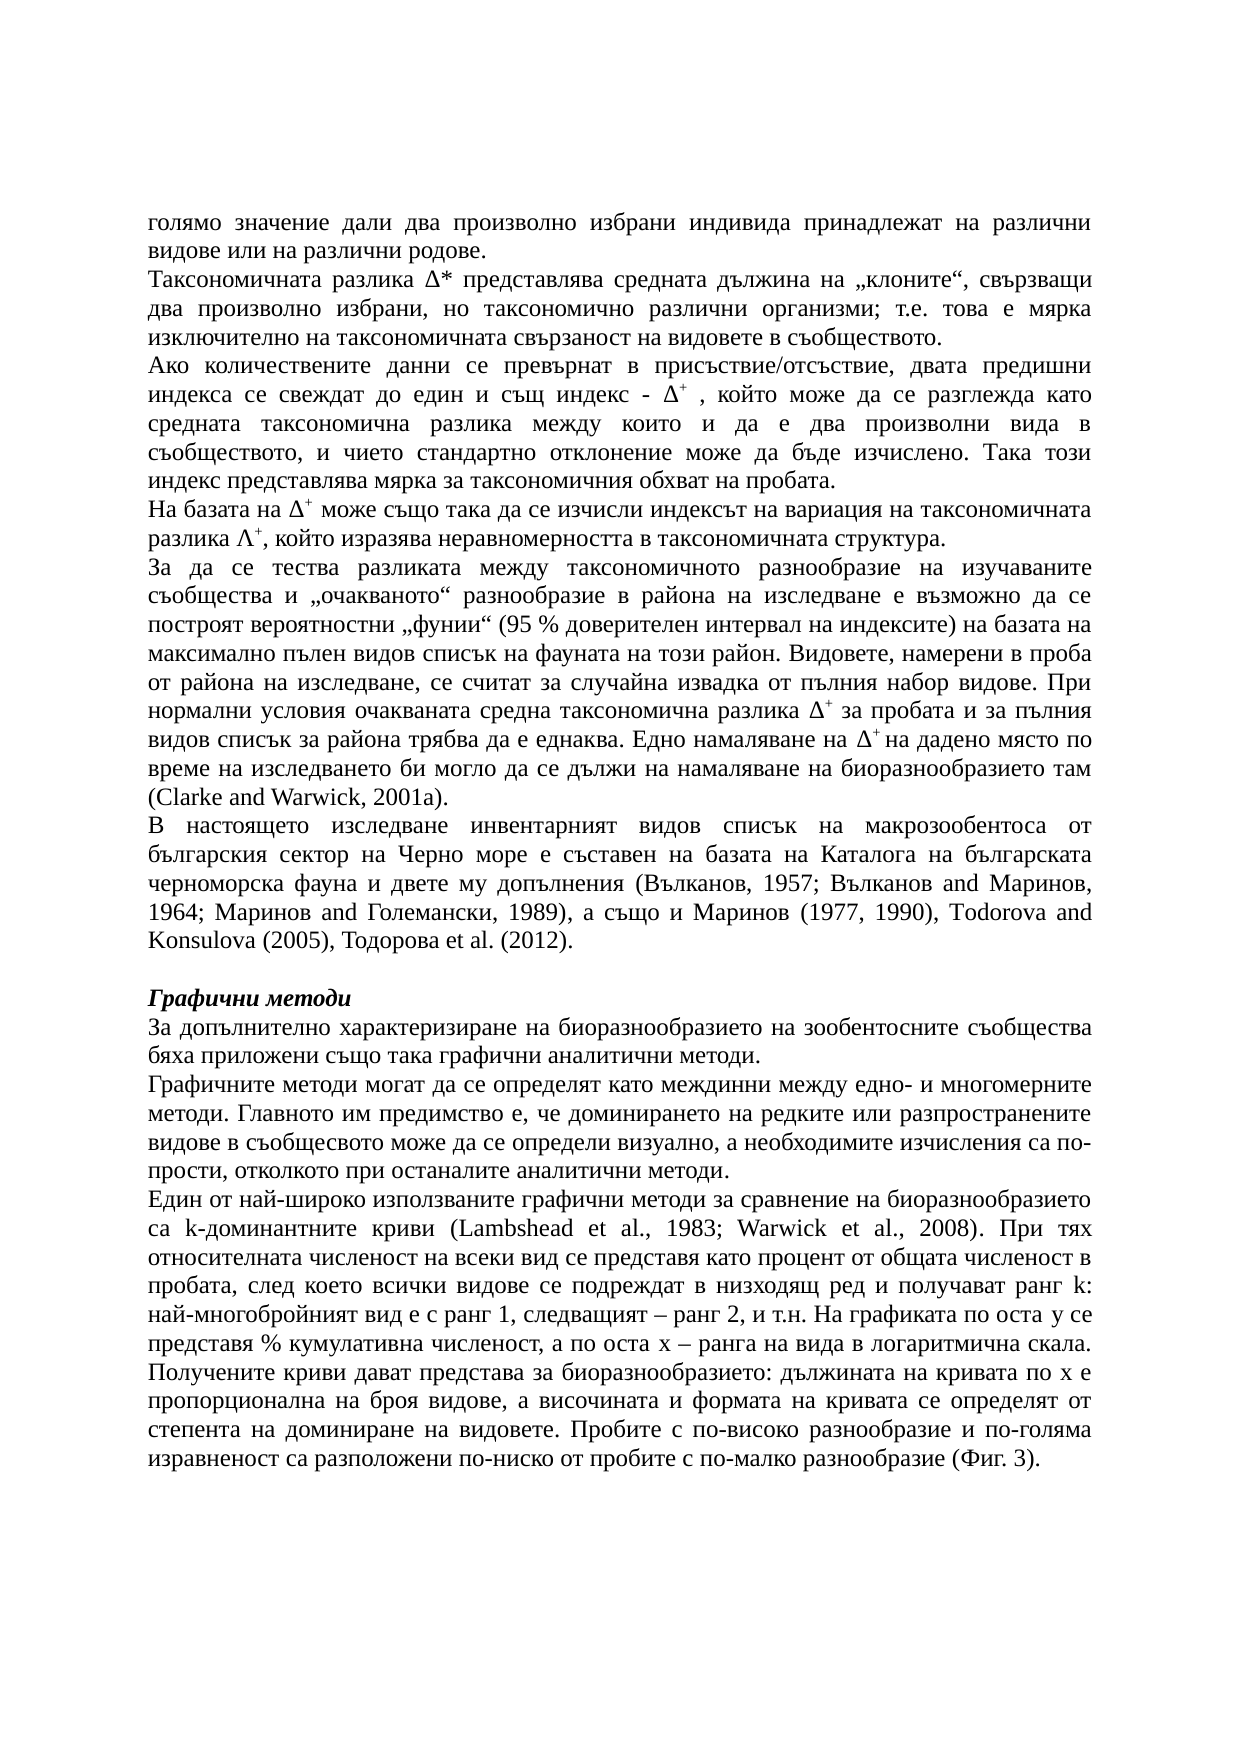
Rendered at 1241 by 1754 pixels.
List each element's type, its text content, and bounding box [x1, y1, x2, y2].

text Един от най-широко използваните графични методи за сравнение на биоразнообразието са k-доминантните криви (Lambshead et al., 1983; Warwick et al., 2008). При тях относителната численост на всеки вид се представя като процент от общата численост в пробата, след което всички видове се подреждат в низходящ ред и получават ранг k: най-многобройният вид е с ранг 1, следващият – ранг 2, и т.н. На графиката по оста y се представя % кумулативна численост, а по оста x – ранга на вида в логаритмична скала. Получените криви дават представа за биоразнообразието: дължината на кривата по х е пропорционална на броя видове, а височината и формата на кривата се определят от степента на доминиране на видовете. Пробите с по-високо разнообразие и по-голяма изравненост са разположени по-ниско от пробите с по-малко разнообразие (Фиг. 3). [148, 1184, 1093, 1472]
text За да се тества разликата между таксономичното разнообразие на изучаваните съобщества и „очакваното“ разнообразие в района на изследване е възможно да се построят вероятностни „фунии“ (95 % доверителен интервал на индексите) на базата на максимално пълен видов списък на фауната на този район. Видовете, намерени в проба от района на изследване, се считат за случайна извадка от пълния набор видове. При нормални условия очакваната средна таксономична разлика Δ+ за пробата и за пълния видов списък за района трябва да е еднаква. Едно намаляване на Δ+ на дадено място по време на изследването би могло да се дължи на намаляване на биоразнообразието там (Clarke and Warwick, 2001a). [148, 552, 1093, 810]
text голямо значение дали два произволно избрани индивида принадлежат на различни видове или на различни родове. [148, 207, 1093, 264]
text Графичните методи могат да се определят като междинни между едно- и многомерните методи. Главното им предимство е, че доминирането на редките или разпространените видове в съобщесвото може да се определи визуално, а необходимите изчисления са по-прости, отколкото при останалите аналитични методи. [148, 1069, 1093, 1184]
text За допълнително характеризиране на биоразнообразието на зообентосните съобщества бяха приложени също така графични аналитични методи. [148, 1012, 1093, 1069]
text В настоящето изследване инвентарният видов списък на макрозообентоса от българския сектор на Черно море е съставен на базата на Каталога на българската черноморска фауна и двете му допълнения (Вълканов, 1957; Вълканов and Маринов, 1964; Маринов and Големански, 1989), а също и Маринов (1977, 1990), Todorova and Konsulova (2005), Тодорова et al. (2012). [148, 810, 1093, 954]
text Таксономичната разлика Δ* представлява средната дължина на „клоните“, свързващи два произволно избрани, но таксономично различни организми; т.е. това е мярка изключително на таксономичната свързаност на видовете в съобществото. [148, 264, 1093, 350]
text Ако количествените данни се превърнат в присъствие/отсъствие, двата предишни индекса се свеждат до един и същ индекс - Δ+ , който може да се разглежда като средната таксономична разлика между които и да е два произволни вида в съобществото, и чието стандартно отклонение може да бъде изчислено. Така този индекс представлява мярка за таксономичния обхват на пробата. [148, 350, 1093, 494]
text На базата на Δ+ може също така да се изчисли индексът на вариация на таксономичната разлика Λ+, който изразява неравномерността в таксономичната структура. [148, 494, 1093, 552]
text Графични методи [148, 983, 1093, 1012]
